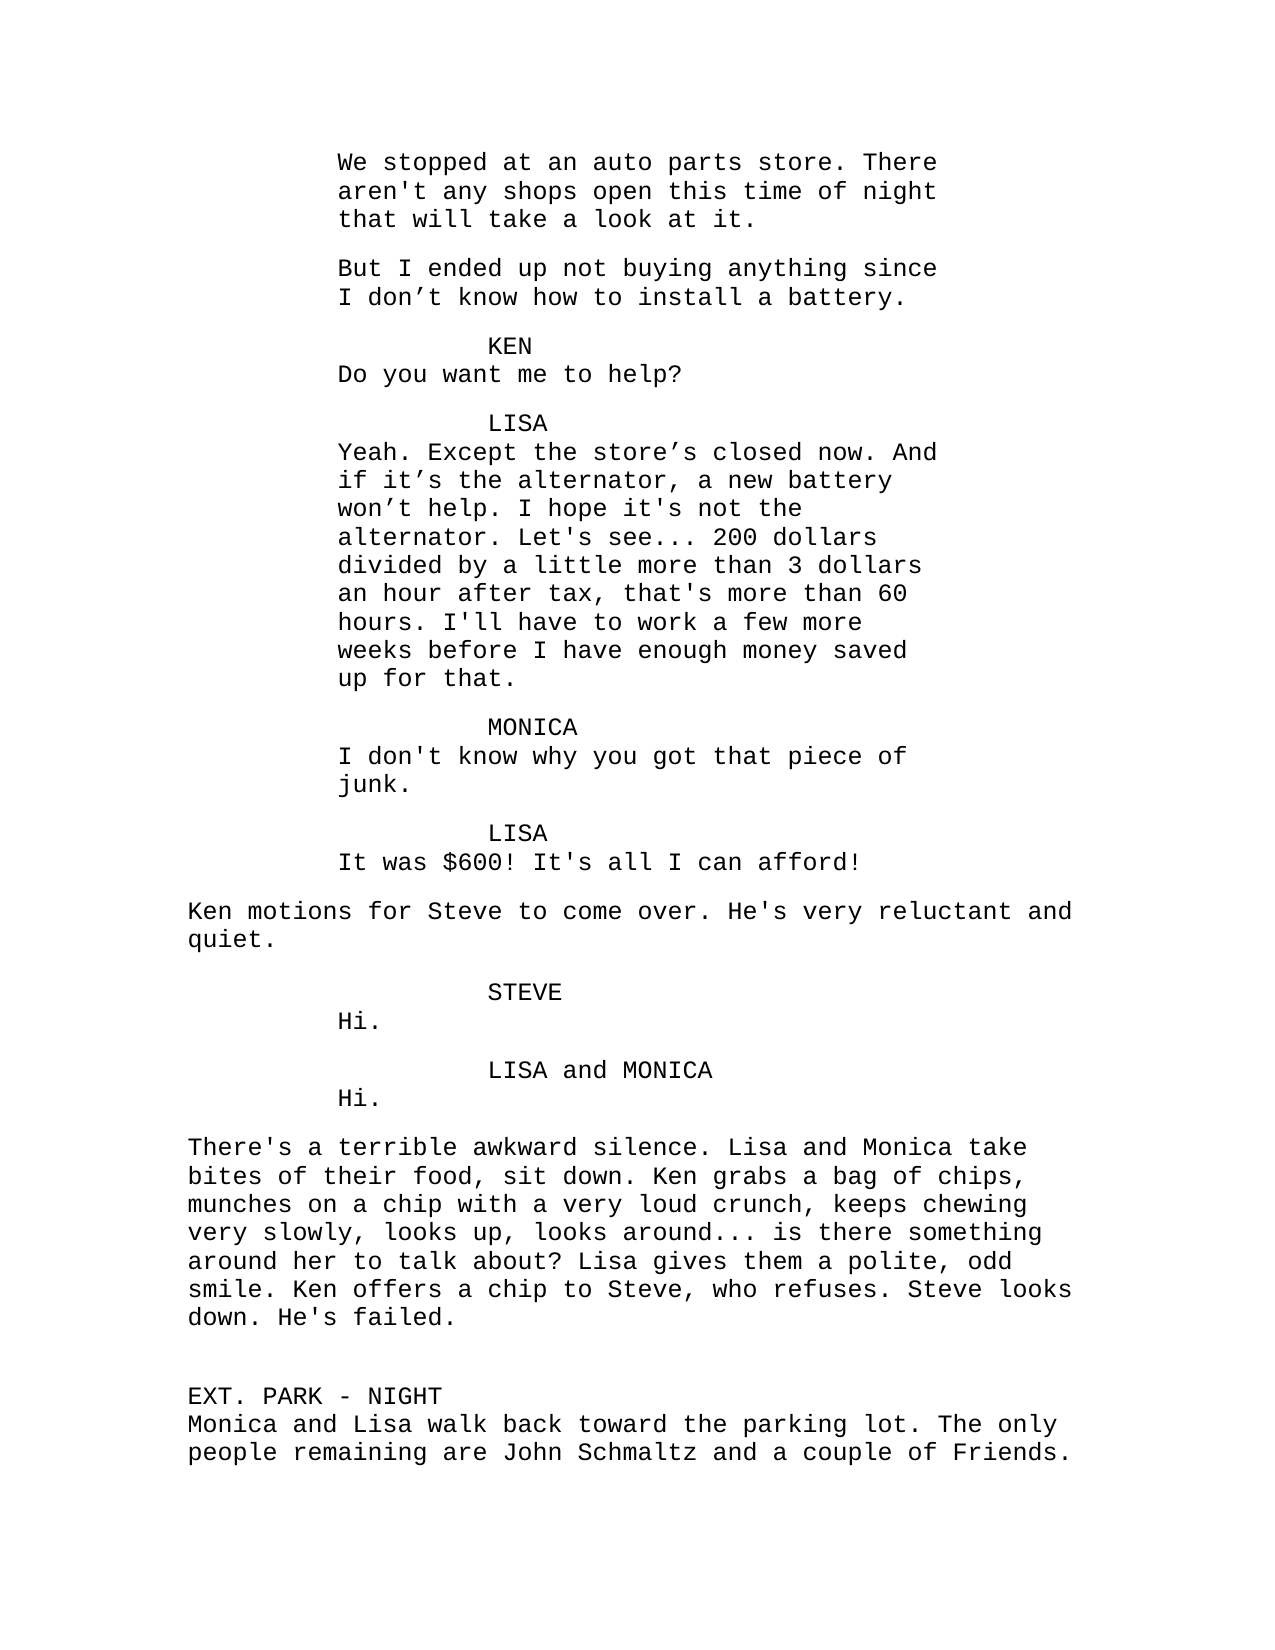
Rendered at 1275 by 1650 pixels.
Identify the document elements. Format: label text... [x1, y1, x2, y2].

text There's a terrible awkward silence. Lisa and Monica take bites of their food, sit down. Ken grabs a bag of chips, munches on a chip with a very loud crunch, keeps chewing very slowly, looks up, looks around... is there something around her to talk about? Lisa gives them a polite, odd smile. Ken offers a chip to Steve, who refuses. Steve looks down. He's failed. [187, 1135, 1087, 1333]
text But I ended up not buying anything since I don’t know how to install a battery. [337, 256, 937, 312]
text Ken motions for Steve to come over. He's very reluctant and quiet. [187, 898, 1087, 955]
text LISA [187, 821, 1087, 849]
text STEVE [187, 980, 1087, 1008]
text We stopped at an auto parts store. There aren't any shops open this time of night that will take a look at it. [337, 150, 937, 235]
text Yeah. Except the store’s closed now. And if it’s the alternator, a new battery won’t help. I hope it's not the alternator. Let's see... 200 dollars divided by a little more than 3 dollars an hour after tax, that's more than 60 hours. I'll have to work a few more weeks before I have enough money saved up for that. [337, 439, 937, 694]
text MONICA [187, 715, 1087, 743]
text LISA and MONICA [187, 1057, 1087, 1086]
text It was $600! It's all I can afford! [337, 849, 937, 877]
text I don't know why you got that piece of junk. [337, 743, 937, 800]
text Monica and Lisa walk back toward the parking lot. The only people remaining are John Schmaltz and a couple of Friends. [187, 1412, 1087, 1468]
text KEN [187, 333, 1087, 362]
subtitle EXT. PARK - NIGHT [187, 1383, 1087, 1412]
text Do you want me to help? [337, 362, 937, 390]
text Hi. [337, 1008, 937, 1037]
text LISA [187, 411, 1087, 439]
text Hi. [337, 1086, 937, 1114]
